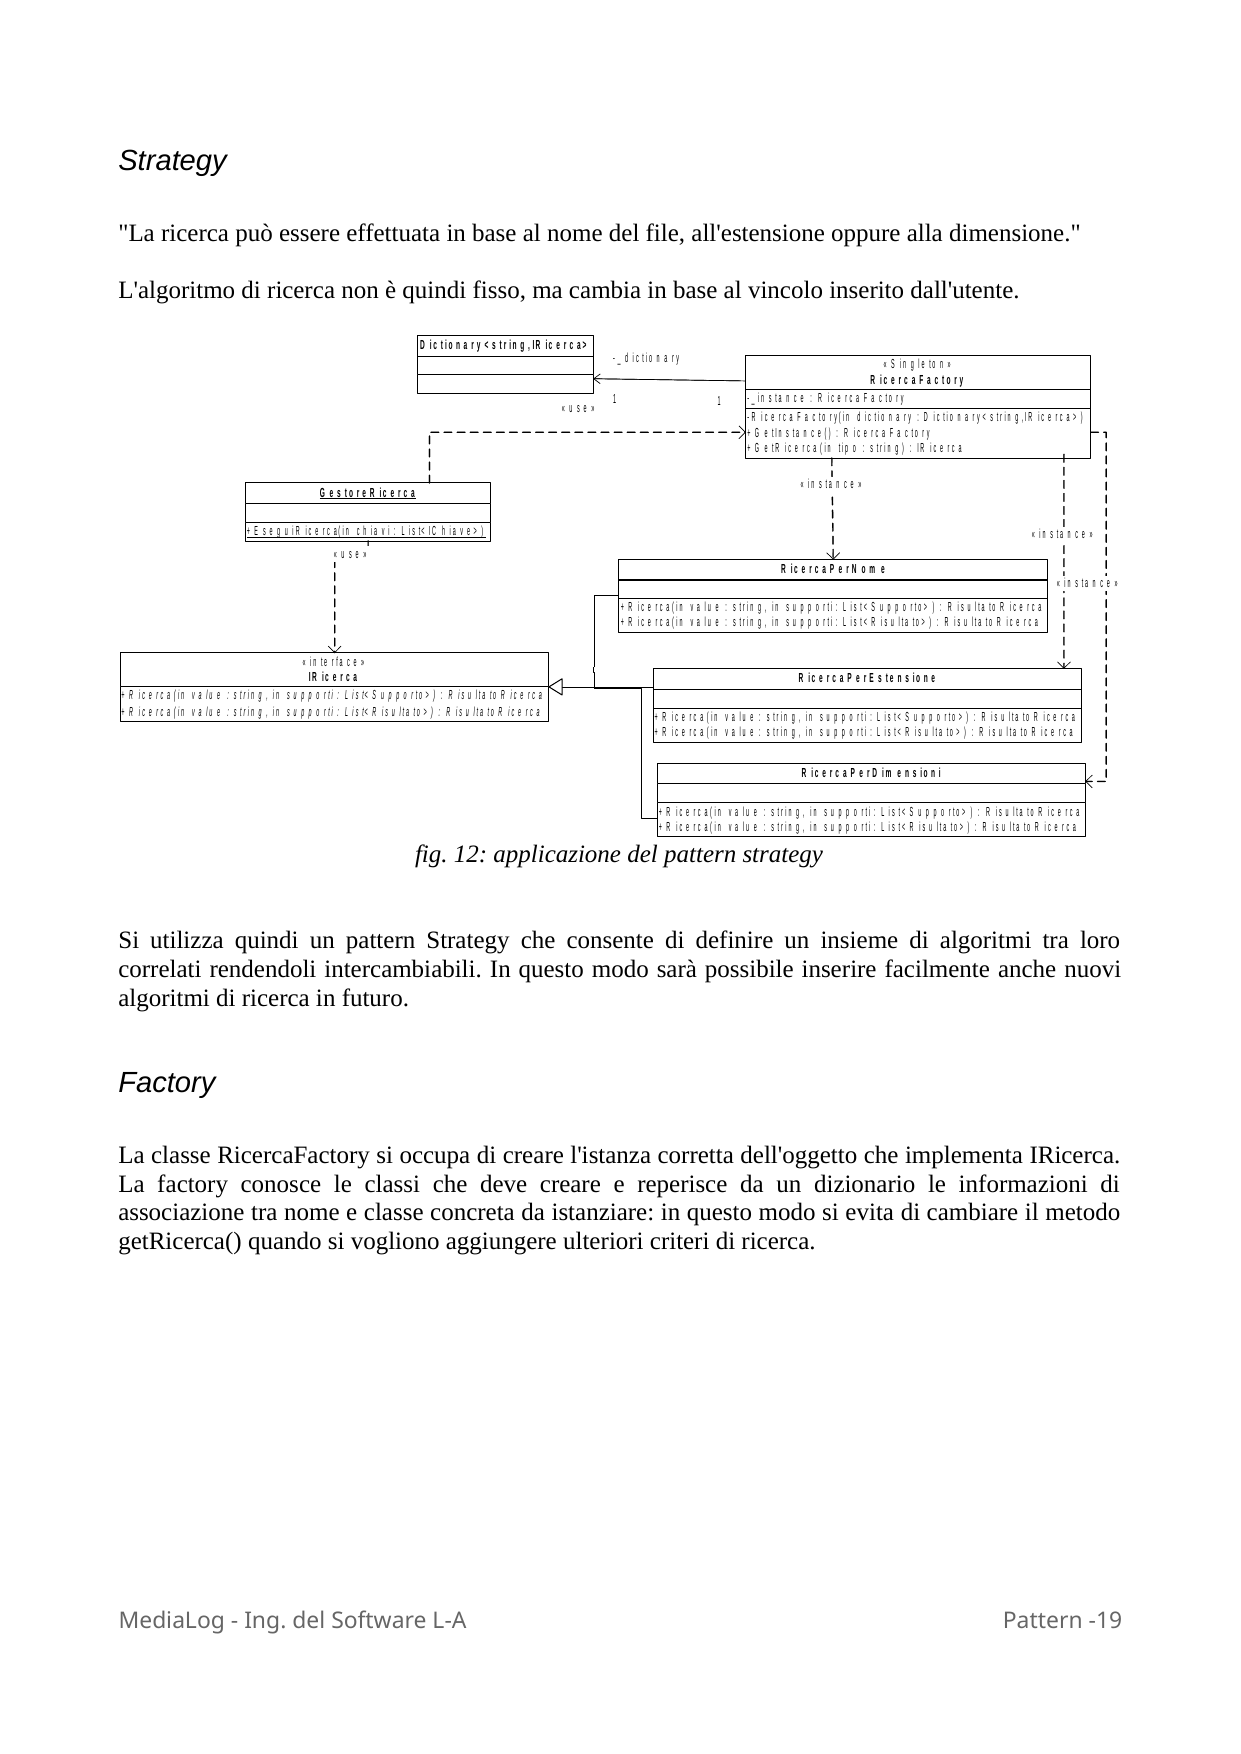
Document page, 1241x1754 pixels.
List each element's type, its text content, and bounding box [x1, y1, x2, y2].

text L'algoritmo di ricerca non è quindi fisso, ma cambia in base al vincolo inserito dall'utente. [118, 275, 1122, 304]
subtitle Strategy [118, 143, 1122, 177]
subtitle Factory [118, 1065, 1122, 1099]
text fig. 12: applicazione del pattern strategy [118, 333, 1122, 868]
text La classe RicercaFactory si occupa di creare l'istanza corretta dell'oggetto che implementa IRicerca. La factory conosce le classi che deve creare e reperisce da un dizionario le informazioni di associazione tra nome e classe concreta da istanziare: in questo modo si evita di cambiare il metodo getRicerca() quando si vogliono aggiungere ulteriori criteri di ricerca. [118, 1140, 1122, 1255]
text "La ricerca può essere effettuata in base al nome del file, all'estensione oppure alla dimensione." [118, 218, 1122, 247]
text Si utilizza quindi un pattern Strategy che consente di definire un insieme di algoritmi tra loro correlati rendendoli intercambiabili. In questo modo sarà possibile inserire facilmente anche nuovi algoritmi di ricerca in futuro. [118, 925, 1122, 1011]
